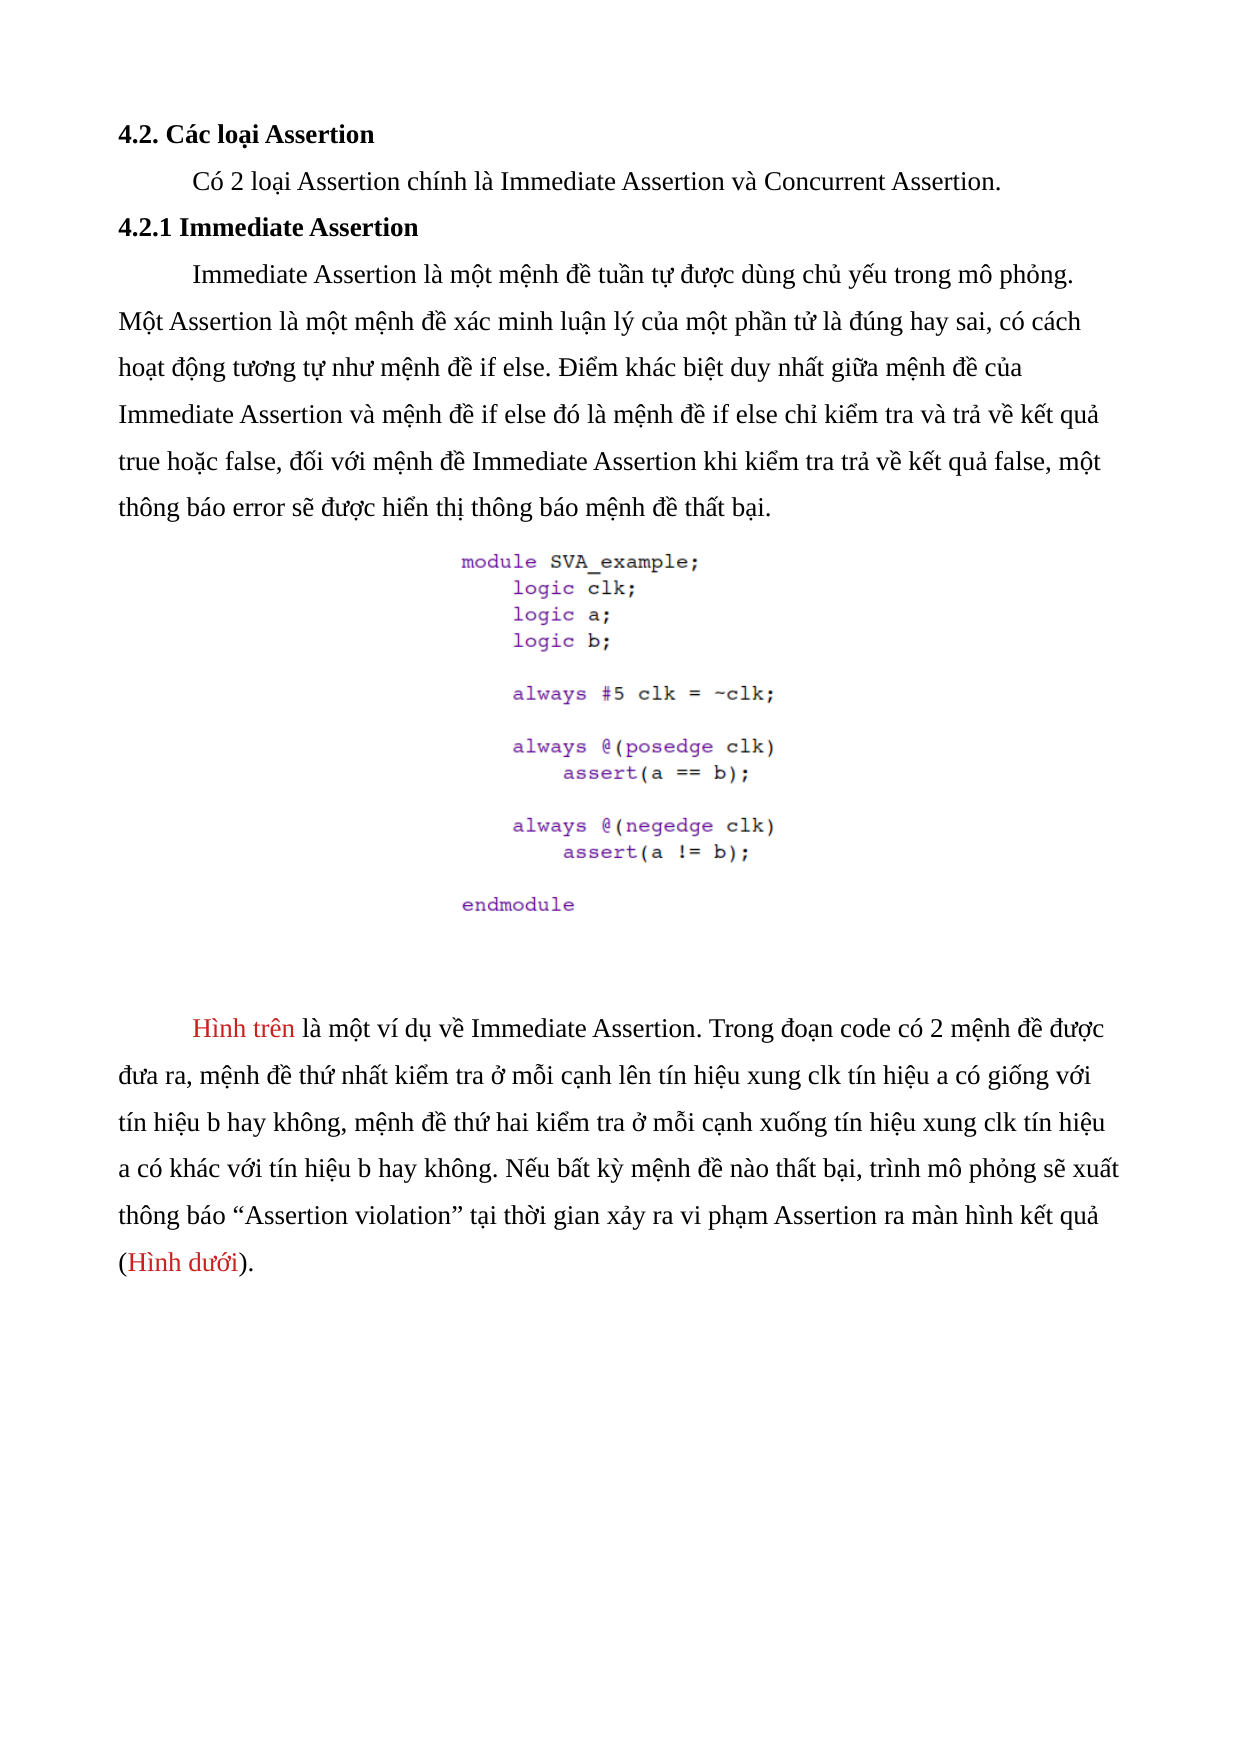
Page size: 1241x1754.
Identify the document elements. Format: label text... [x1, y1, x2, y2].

text Có 2 loại Assertion chính là Immediate Assertion và Concurrent Assertion. [118, 165, 1122, 196]
text 4.2.1 Immediate Assertion [118, 211, 1122, 243]
text 4.2. Các loại Assertion [118, 118, 1122, 149]
text Immediate Assertion là một mệnh đề tuần tự được dùng chủ yếu trong mô phỏng. Một Assertion là một mệnh đề xác minh luận lý của một phần tử là đúng hay sai, có cách hoạt động tương tự như mệnh đề if else. Điểm khác biệt duy nhất giữa mệnh đề của Immediate Assertion và mệnh đề if else đó là mệnh đề if else chỉ kiểm tra và trả về kết quả true hoặc false, đối với mệnh đề Immediate Assertion khi kiểm tra trả về kết quả false, một thông báo error sẽ được hiển thị thông báo mệnh đề thất bại. [118, 258, 1122, 523]
text Hình trên là một ví dụ về Immediate Assertion. Trong đoạn code có 2 mệnh đề được đưa ra, mệnh đề thứ nhất kiểm tra ở mỗi cạnh lên tín hiệu xung clk tín hiệu a có giống với tín hiệu b hay không, mệnh đề thứ hai kiểm tra ở mỗi cạnh xuống tín hiệu xung clk tín hiệu a có khác với tín hiệu b hay không. Nếu bất kỳ mệnh đề nào thất bại, trình mô phỏng sẽ xuất thông báo “Assertion violation” tại thời gian xảy ra vi phạm Assertion ra màn hình kết quả (Hình dưới). [118, 1012, 1122, 1323]
picture [118, 538, 1123, 951]
